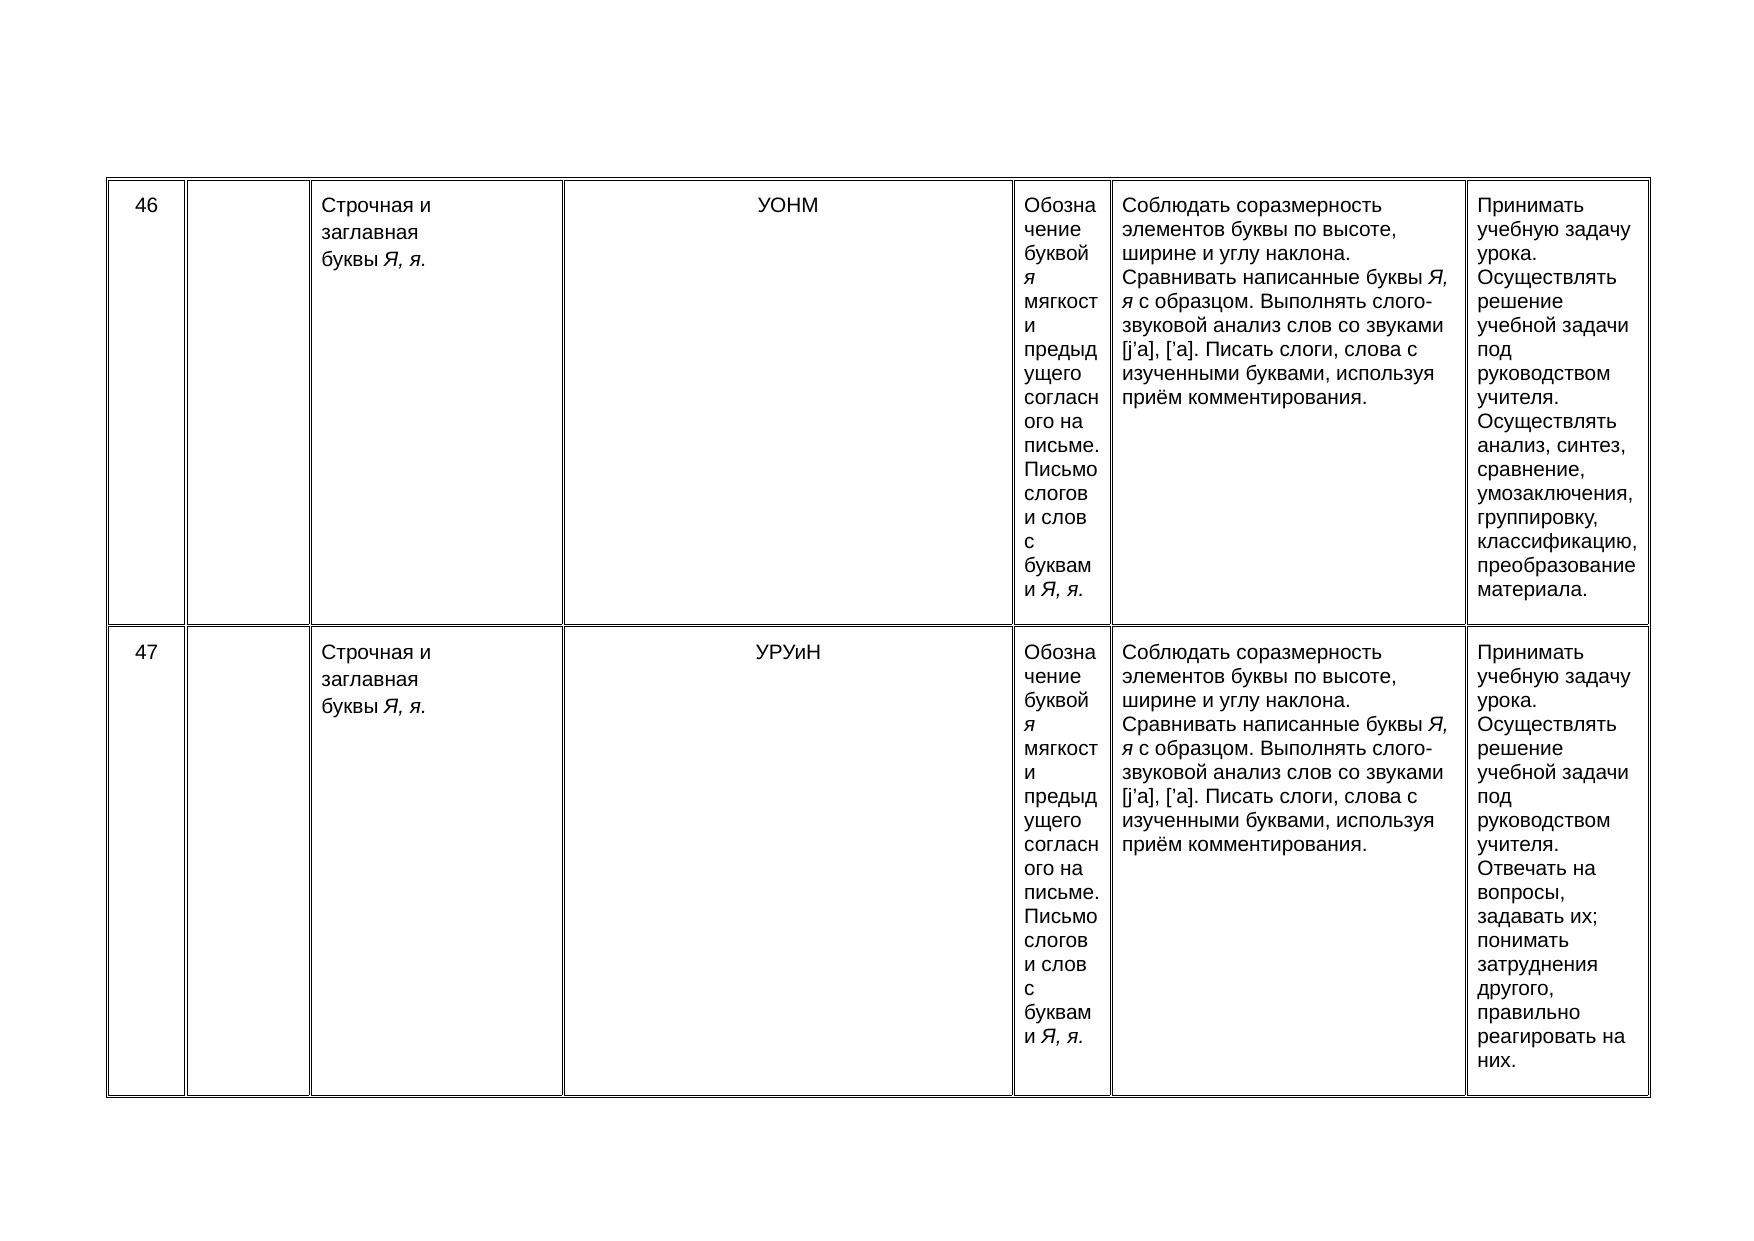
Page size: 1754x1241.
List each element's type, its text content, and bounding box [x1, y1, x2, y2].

table_cell Принимать учебную задачу урока. Осуществлять решение учебной задачи под руководством учителя. Осуществлять анализ, синтез, сравнение, умозаключения, группировку, классификацию, преобразование материала. [1468, 181, 1648, 624]
table_cell [188, 181, 309, 624]
table_cell Соблюдать соразмерность элементов буквы по высоте, ширине и углу наклона. Сравнивать написанные буквы Я, я с образцом. Выполнять слого-звуковой анализ слов со звуками [j’а], [’а]. Писать слоги, слова с изученными буквами, используя приём комментирования. [1113, 181, 1465, 624]
table_cell Строчная и заглавная буквы Я, я. [312, 181, 562, 624]
table_cell Строчная и заглавная буквы Я, я. [312, 627, 562, 1095]
table_cell Обозначение буквой я мягкости предыдущего согласного на письме. Письмо слогов и слов с буквами Я, я. [1015, 627, 1110, 1095]
table_cell Соблюдать соразмерность элементов буквы по высоте, ширине и углу наклона. Сравнивать написанные буквы Я, я с образцом. Выполнять слого-звуковой анализ слов со звуками [j’а], [’а]. Писать слоги, слова с изученными буквами, используя приём комментирования. [1113, 627, 1465, 1095]
table_cell УРУиН [565, 627, 1012, 1095]
table_cell [188, 627, 309, 1095]
table_cell 47 [109, 627, 184, 1095]
table_cell Обозначение буквой я мягкости предыдущего согласного на письме. Письмо слогов и слов с буквами Я, я. [1015, 181, 1110, 624]
table_cell 46 [109, 181, 184, 624]
table_cell УОНМ [565, 181, 1012, 624]
table_cell Принимать учебную задачу урока. Осуществлять решение учебной задачи под руководством учителя. Отвечать на вопросы, задавать их; понимать затруднения другого, правильно реагировать на них. [1468, 627, 1648, 1095]
